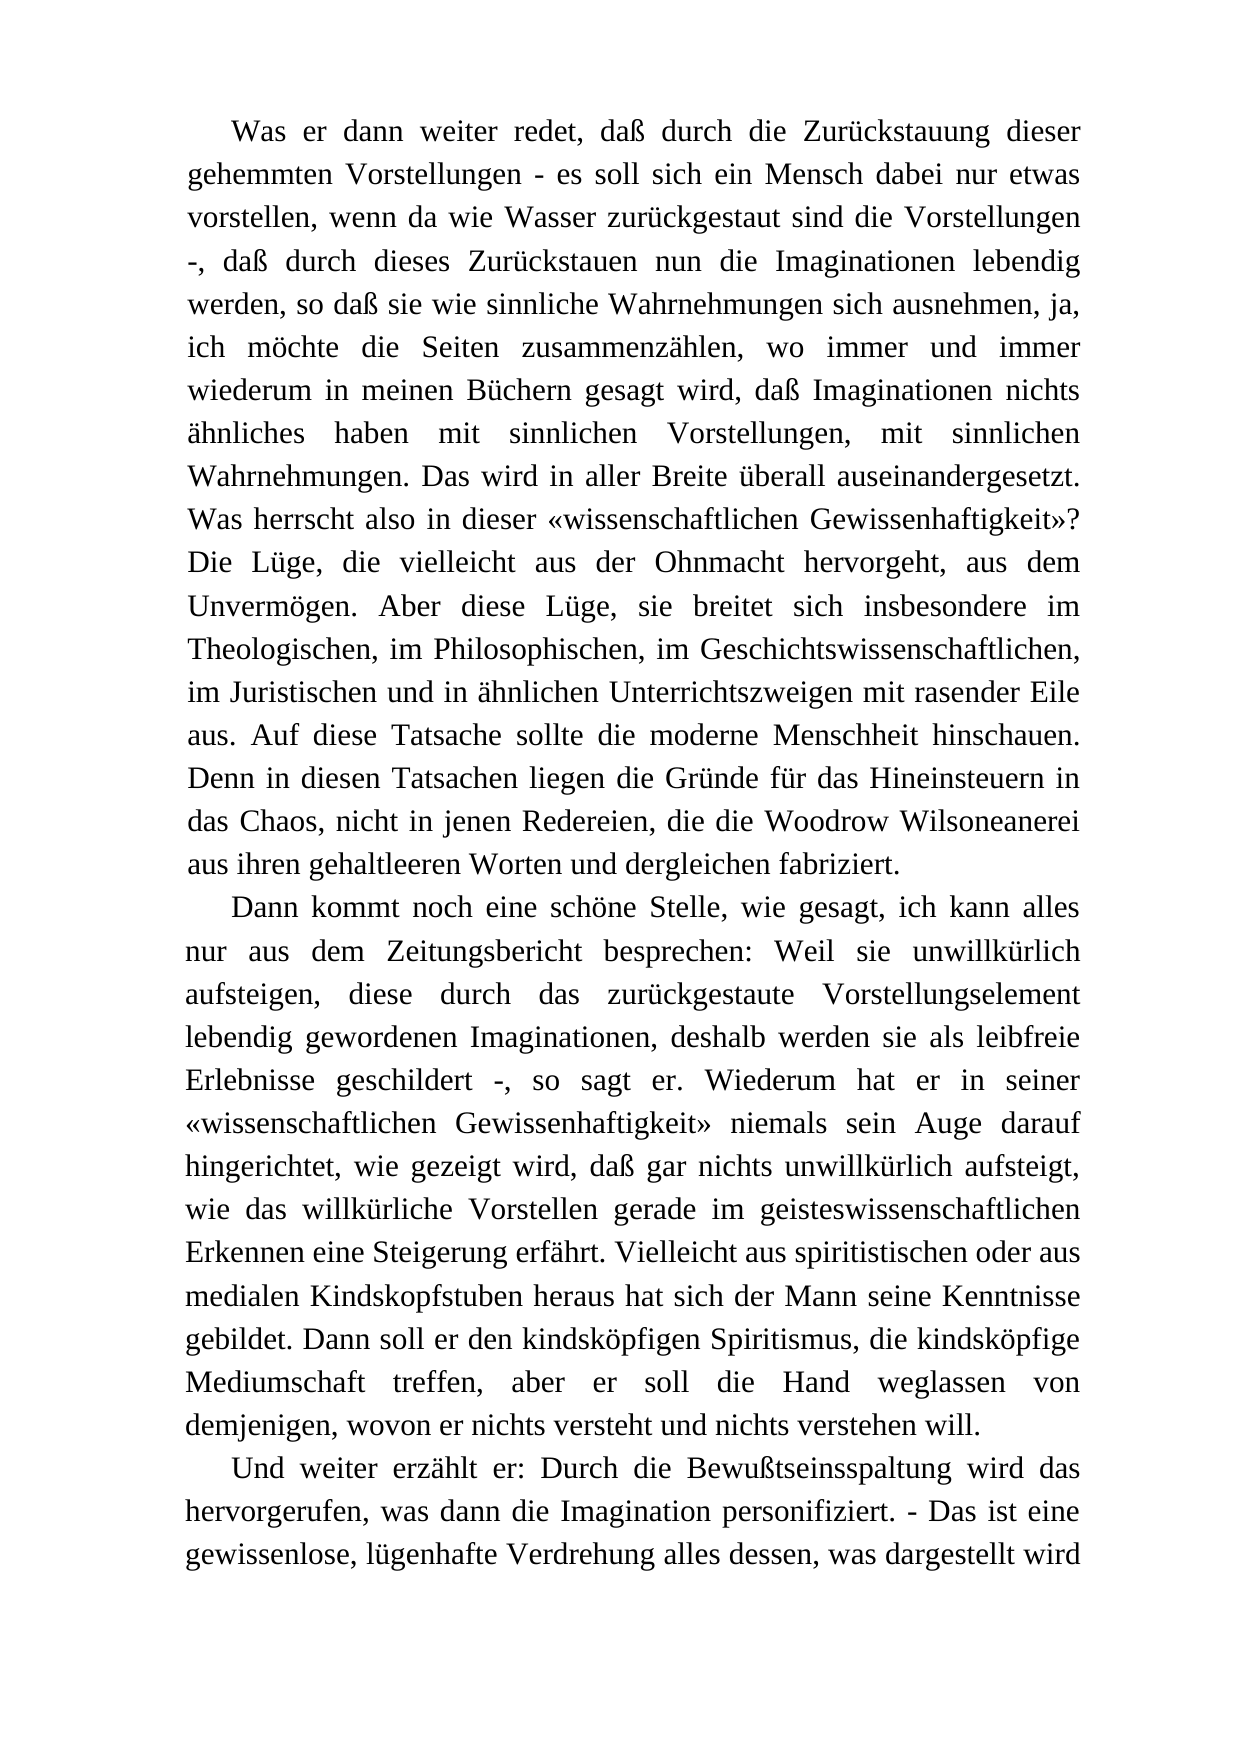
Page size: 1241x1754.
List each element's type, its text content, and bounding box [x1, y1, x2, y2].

text Was er dann weiter redet, daß durch die Zurückstauung dieser gehemmten Vorstellungen - es soll sich ein Mensch dabei nur etwas vorstellen, wenn da wie Wasser zurückgestaut sind die Vorstellungen -, daß durch dieses Zurückstauen nun die Imaginationen lebendig werden, so daß sie wie sinnliche Wahrnehmungen sich ausnehmen, ja, ich möchte die Seiten zusammenzählen, wo immer und immer wiederum in meinen Büchern gesagt wird, daß Imaginationen nichts ähnliches haben mit sinnlichen Vorstellungen, mit sinnlichen Wahrnehmungen. Das wird in aller Breite überall auseinandergesetzt. Was herrscht also in dieser «wissenschaftlichen Gewissenhaftigkeit»? Die Lüge, die vielleicht aus der Ohnmacht hervorgeht, aus dem Unvermögen. Aber diese Lüge, sie breitet sich insbesondere im Theologischen, im Philosophischen, im Geschichtswissenschaftlichen, im Juristischen und in ähnlichen Unterrichtszweigen mit rasender Eile aus. Auf diese Tatsache sollte die moderne Menschheit hinschauen. Denn in diesen Tatsachen liegen die Gründe für das Hineinsteuern in das Chaos, nicht in jenen Redereien, die die Woodrow Wilsoneanerei aus ihren gehaltleeren Worten und dergleichen fabriziert. [187, 112, 1081, 881]
text Dann kommt noch eine schöne Stelle, wie gesagt, ich kann alles nur aus dem Zeitungsbericht besprechen: Weil sie unwillkürlich aufsteigen, diese durch das zurückgestaute Vorstellungselement lebendig gewordenen Imaginationen, deshalb werden sie als leibfreie Erlebnisse geschildert -, so sagt er. Wiederum hat er in seiner «wissenschaftlichen Gewissenhaftigkeit» niemals sein Auge darauf hingerichtet, wie gezeigt wird, daß gar nichts unwillkürlich aufsteigt, wie das willkürliche Vorstellen gerade im geisteswissenschaftlichen Erkennen eine Steigerung erfährt. Vielleicht aus spiritistischen oder aus medialen Kindskopfstuben heraus hat sich der Mann seine Kenntnisse gebildet. Dann soll er den kindsköpfigen Spiritismus, die kindsköpfige Mediumschaft treffen, aber er soll die Hand weglassen von demjenigen, wovon er nichts versteht und nichts verstehen will. [185, 889, 1081, 1442]
text Und weiter erzählt er: Durch die Bewußtseinsspaltung wird das hervorgerufen, was dann die Imagination personifiziert. - Das ist eine gewissenlose, lügenhafte Verdrehung alles dessen, was dargestellt wird [185, 1449, 1081, 1571]
